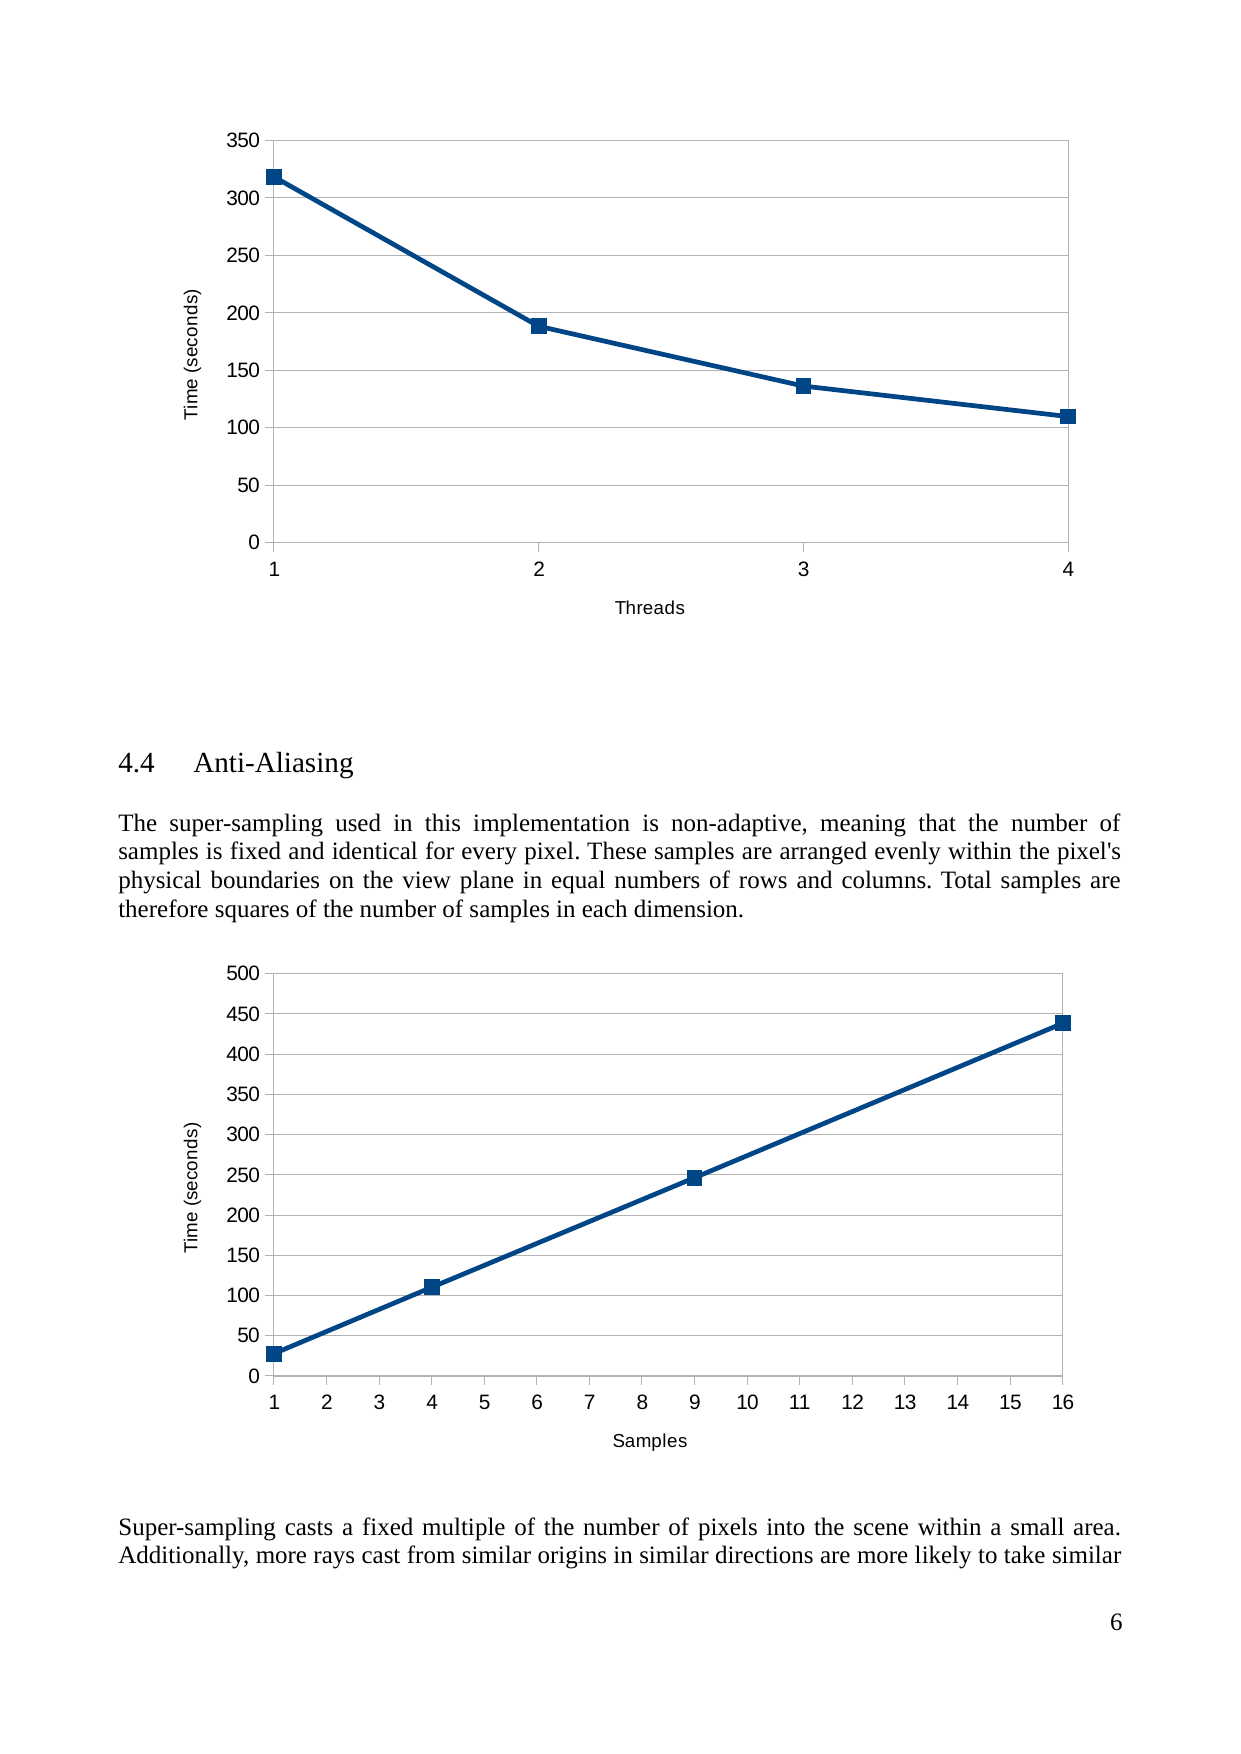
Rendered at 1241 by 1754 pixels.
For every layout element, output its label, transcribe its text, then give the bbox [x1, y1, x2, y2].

text The super-sampling used in this implementation is non-adaptive, meaning that the number of samples is fixed and identical for every pixel. These samples are arranged evenly within the pixel's physical boundaries on the view plane in equal numbers of rows and columns. Total samples are therefore squares of the number of samples in each dimension. [118, 808, 1122, 923]
text Super-sampling casts a fixed multiple of the number of pixels into the scene within a small area. Additionally, more rays cast from similar origins in similar directions are more likely to take similar [118, 1512, 1122, 1569]
text 4.4 Anti-Aliasing [118, 745, 1122, 779]
